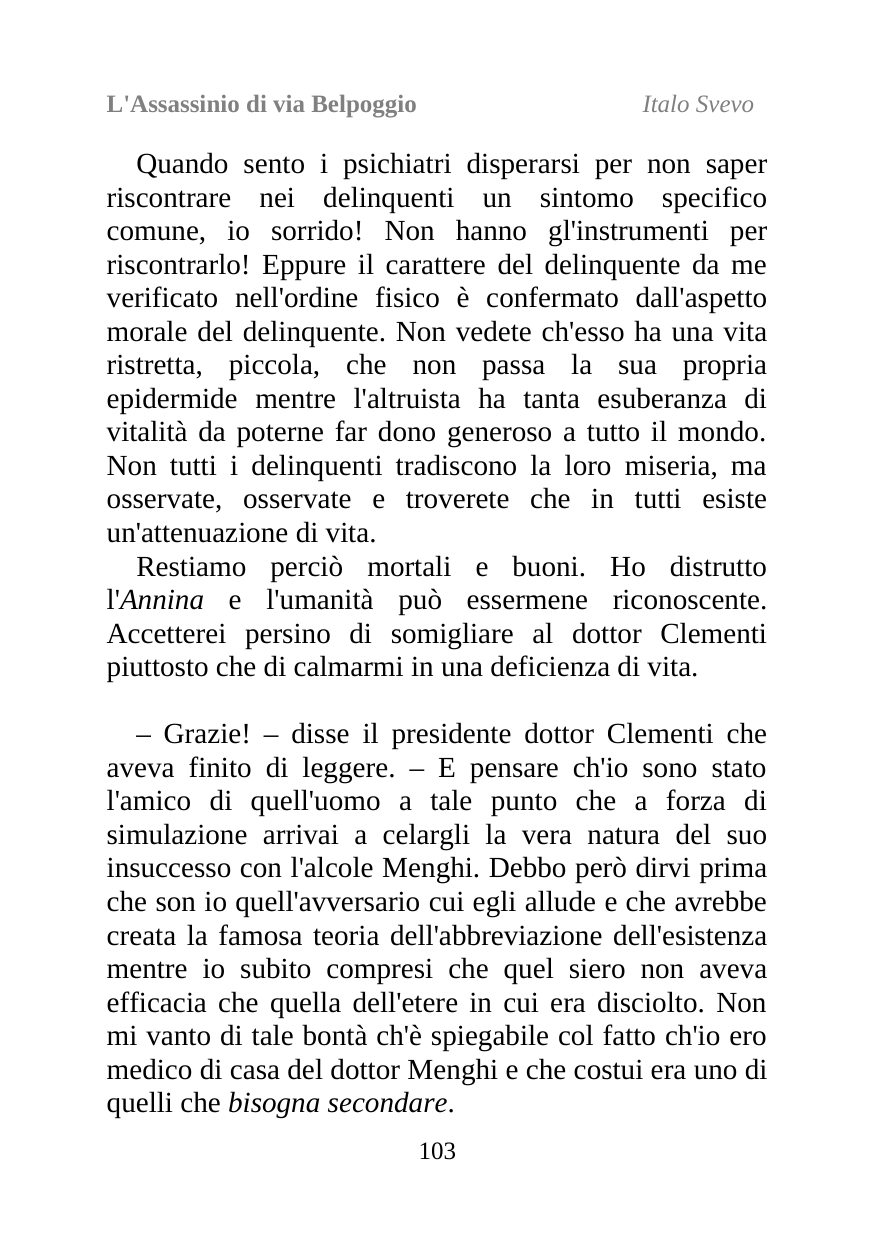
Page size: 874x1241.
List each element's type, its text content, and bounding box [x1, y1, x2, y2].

text Restiamo perciò mortali e buoni. Ho distrutto l'Annina e l'umanità può essermene riconoscente. Accetterei persino di somigliare al dottor Clementi piuttosto che di calmarmi in una deficienza di vita. [106, 549, 768, 683]
text – Grazie! – disse il presidente dottor Clementi che aveva finito di leggere. – E pensare ch'io sono stato l'amico di quell'uomo a tale punto che a forza di simulazione arrivai a celargli la vera natura del suo insuccesso con l'alcole Menghi. Debbo però dirvi prima che son io quell'avversario cui egli allude e che avrebbe creata la famosa teoria dell'abbreviazione dell'esistenza mentre io subito compresi che quel siero non aveva efficacia che quella dell'etere in cui era disciolto. Non mi vanto di tale bontà ch'è spiegabile col fatto ch'io ero medico di casa del dottor Menghi e che costui era uno di quelli che bisogna secondare. [106, 716, 768, 1119]
text Quando sento i psichiatri disperarsi per non saper riscontrare nei delinquenti un sintomo specifico comune, io sorrido! Non hanno gl'instrumenti per riscontrarlo! Eppure il carattere del delinquente da me verificato nell'ordine fisico è confermato dall'aspetto morale del delinquente. Non vedete ch'esso ha una vita ristretta, piccola, che non passa la sua propria epidermide mentre l'altruista ha tanta esuberanza di vitalità da poterne far dono generoso a tutto il mondo. Non tutti i delinquenti tradiscono la loro miseria, ma osservate, osservate e troverete che in tutti esiste un'attenuazione di vita. [106, 146, 768, 549]
